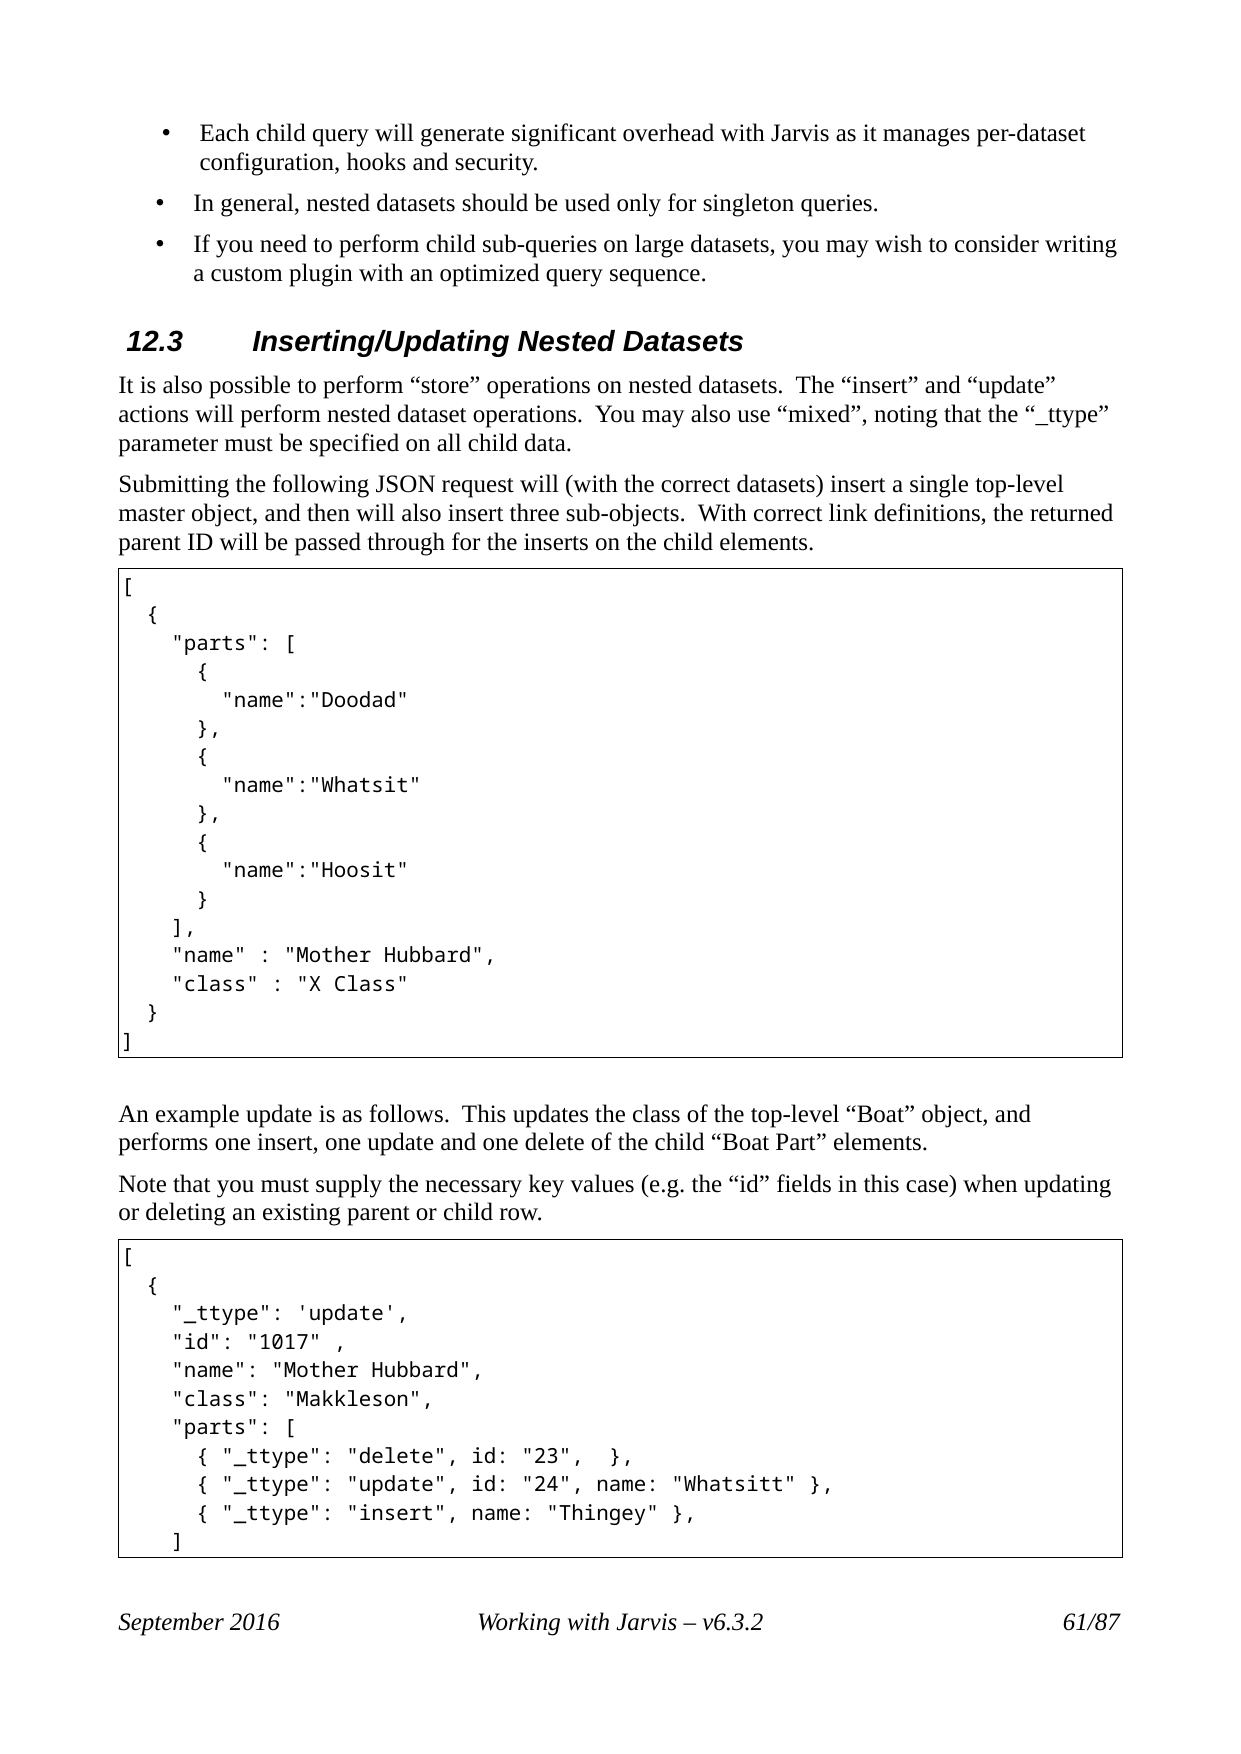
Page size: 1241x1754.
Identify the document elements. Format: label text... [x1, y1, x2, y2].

text "parts": [ [119, 625, 1122, 653]
text It is also possible to perform “store” operations on nested datasets. The “insert” and “update” actions will perform nested dataset operations. You may also use “mixed”, noting that the “_ttype” parameter must be specified on all child data. [118, 370, 1122, 457]
list If you need to perform child sub-queries on large datasets, you may wish to consider writing a custom plugin with an optimized query sequence. [156, 229, 1122, 287]
text Submitting the following JSON request will (with the correct datasets) insert a single top-level master object, and then will also insert three sub-objects. With correct link definitions, the returned parent ID will be passed through for the inserts on the child elements. [118, 469, 1122, 555]
text { "_ttype": "update", id: "24", name: "Whatsitt" }, [119, 1466, 1122, 1494]
text "parts": [ [119, 1409, 1122, 1438]
text "class": "Makkleson", [119, 1381, 1122, 1409]
text { [119, 596, 1122, 625]
text { [119, 1267, 1122, 1296]
text [ [119, 569, 1122, 596]
text { "_ttype": "delete", id: "23", }, [119, 1438, 1122, 1466]
text "_ttype": 'update', [119, 1296, 1122, 1324]
text { [119, 653, 1122, 682]
text } [119, 994, 1122, 1023]
text ], [119, 909, 1122, 938]
text "name": "Mother Hubbard", [119, 1352, 1122, 1381]
text }, [119, 710, 1122, 738]
subtitle Inserting/Updating Nested Datasets [118, 324, 1122, 358]
text { "_ttype": "insert", name: "Thingey" }, [119, 1494, 1122, 1523]
text { [119, 738, 1122, 767]
text } [119, 881, 1122, 909]
text "name" : "Mother Hubbard", [119, 938, 1122, 966]
text Note that you must supply the necessary key values (e.g. the “id” fields in this case) when updating or deleting an existing parent or child row. [118, 1169, 1122, 1226]
list In general, nested datasets should be used only for singleton queries. [156, 188, 1122, 217]
text "id": "1017" , [119, 1324, 1122, 1352]
text ] [119, 1023, 1122, 1057]
text "name":"Whatsit" [119, 767, 1122, 795]
text [ [119, 1240, 1122, 1267]
text ] [119, 1523, 1122, 1557]
text "name":"Doodad" [119, 682, 1122, 710]
text "name":"Hoosit" [119, 852, 1122, 881]
text An example update is as follows. This updates the class of the top-level “Boat” object, and performs one insert, one update and one delete of the child “Boat Part” elements. [118, 1099, 1122, 1156]
text }, [119, 795, 1122, 824]
text "class" : "X Class" [119, 966, 1122, 994]
list Each child query will generate significant overhead with Jarvis as it manages per-dataset configuration, hooks and security. [162, 118, 1122, 176]
text { [119, 824, 1122, 852]
